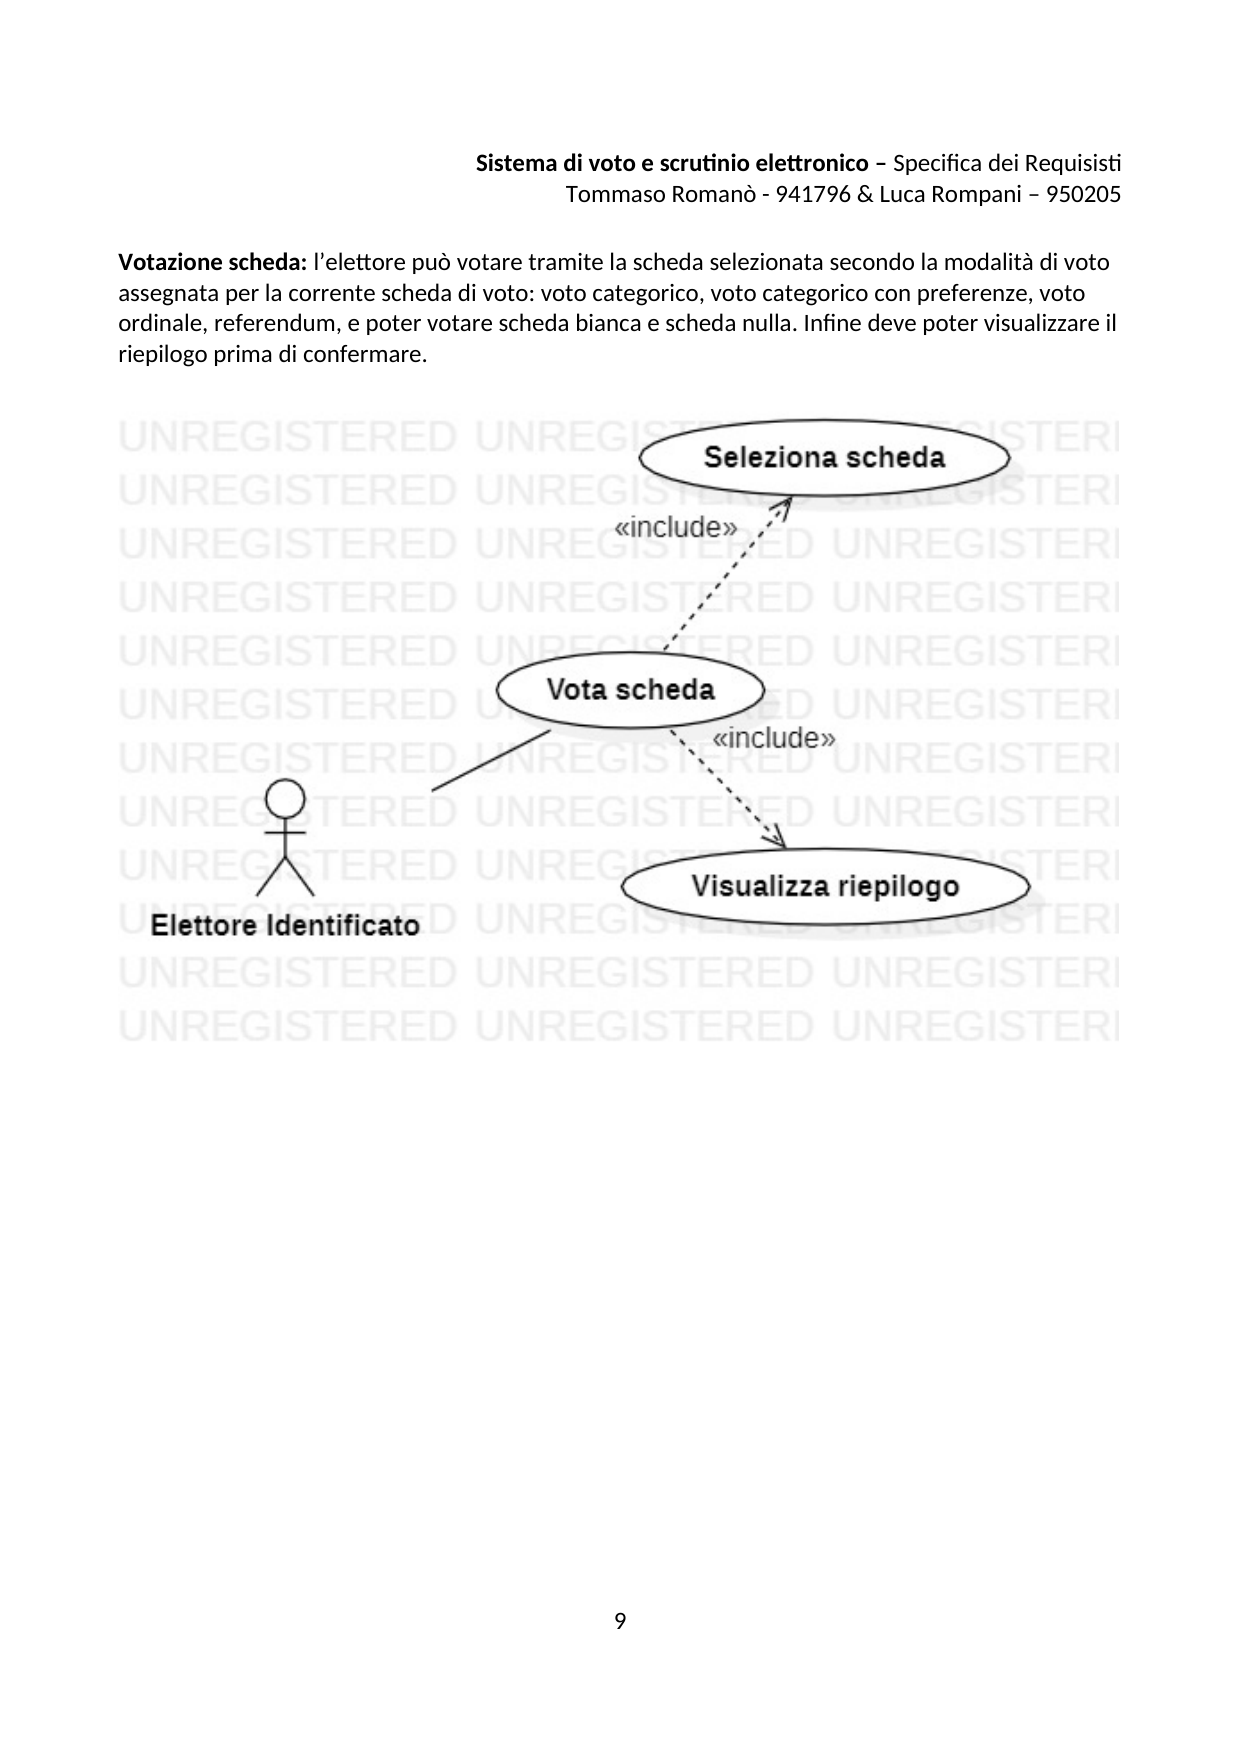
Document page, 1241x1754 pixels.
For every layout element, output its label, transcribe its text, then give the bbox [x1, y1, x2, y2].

picture [118, 398, 1119, 1043]
text Votazione scheda: l’elettore può votare tramite la scheda selezionata secondo la modalità di voto assegnata per la corrente scheda di voto: voto categorico, voto categorico con preferenze, voto ordinale, referendum, e poter votare scheda bianca e scheda nulla. Infine deve poter visualizzare il riepilogo prima di confermare. [118, 246, 1122, 368]
